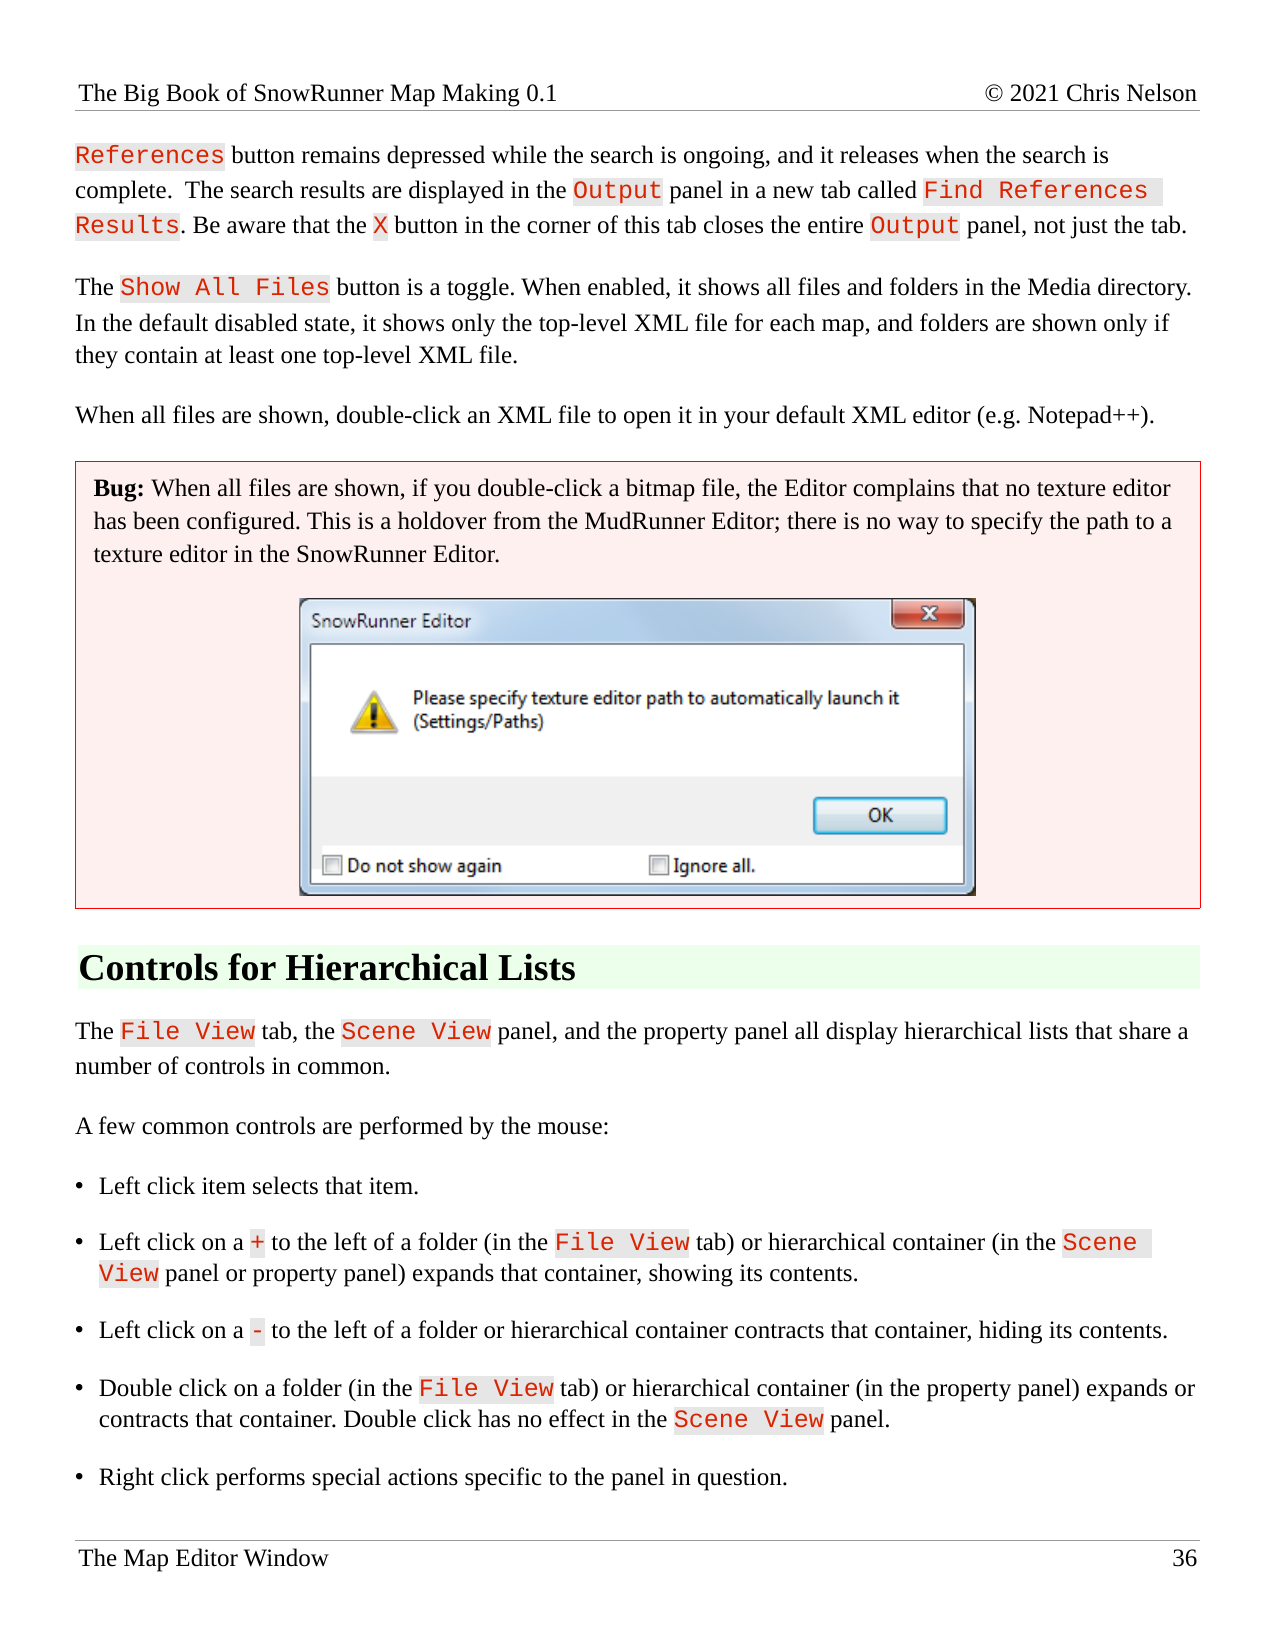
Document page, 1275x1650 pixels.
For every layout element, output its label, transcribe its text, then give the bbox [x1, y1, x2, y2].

list When all files are shown, if you double-click a bitmap file, the Editor complains that no texture editor has been configured. This is a holdover from the MudRunner Editor; there is no way to specify the path to a texture editor in the SnowRunner Editor. [76, 462, 1200, 568]
text References button remains depressed while the search is ongoing, and it releases when the search is complete. The search results are displayed in the Output panel in a new tab called Find References Results. Be aware that the X button in the corner of this tab closes the entire Output panel, not just the tab. [75, 140, 1200, 241]
subtitle Controls for Hierarchical Lists [78, 945, 1200, 989]
list Left click on a - to the left of a folder or hierarchical container contracts that container, hiding its contents. [75, 1316, 1200, 1346]
text The File View tab, the Scene View panel, and the property panel all display hierarchical lists that share a number of controls in common. [75, 1016, 1200, 1080]
list Double click on a folder (in the File View tab) or hierarchical container (in the property panel) expands or contracts that container. Double click has no effect in the Scene View panel. [75, 1373, 1200, 1435]
text A few common controls are performed by the mouse: [75, 1111, 1200, 1140]
list Left click item selects that item. [75, 1171, 1200, 1200]
picture [299, 598, 976, 896]
list Left click on a + to the left of a folder (in the File View tab) or hierarchical container (in the Scene View panel or property panel) expands that container, showing its contents. [75, 1227, 1200, 1288]
text The Show All Files button is a toggle. When enabled, it shows all files and folders in the Media directory. In the default disabled state, it shows only the top-level XML file for each map, and folders are shown only if they contain at least one top-level XML file. [75, 272, 1200, 369]
text When all files are shown, double-click an XML file to open it in your default XML editor (e.g. Notepad++). [75, 401, 1200, 429]
list Right click performs special actions specific to the panel in question. [75, 1462, 1200, 1491]
